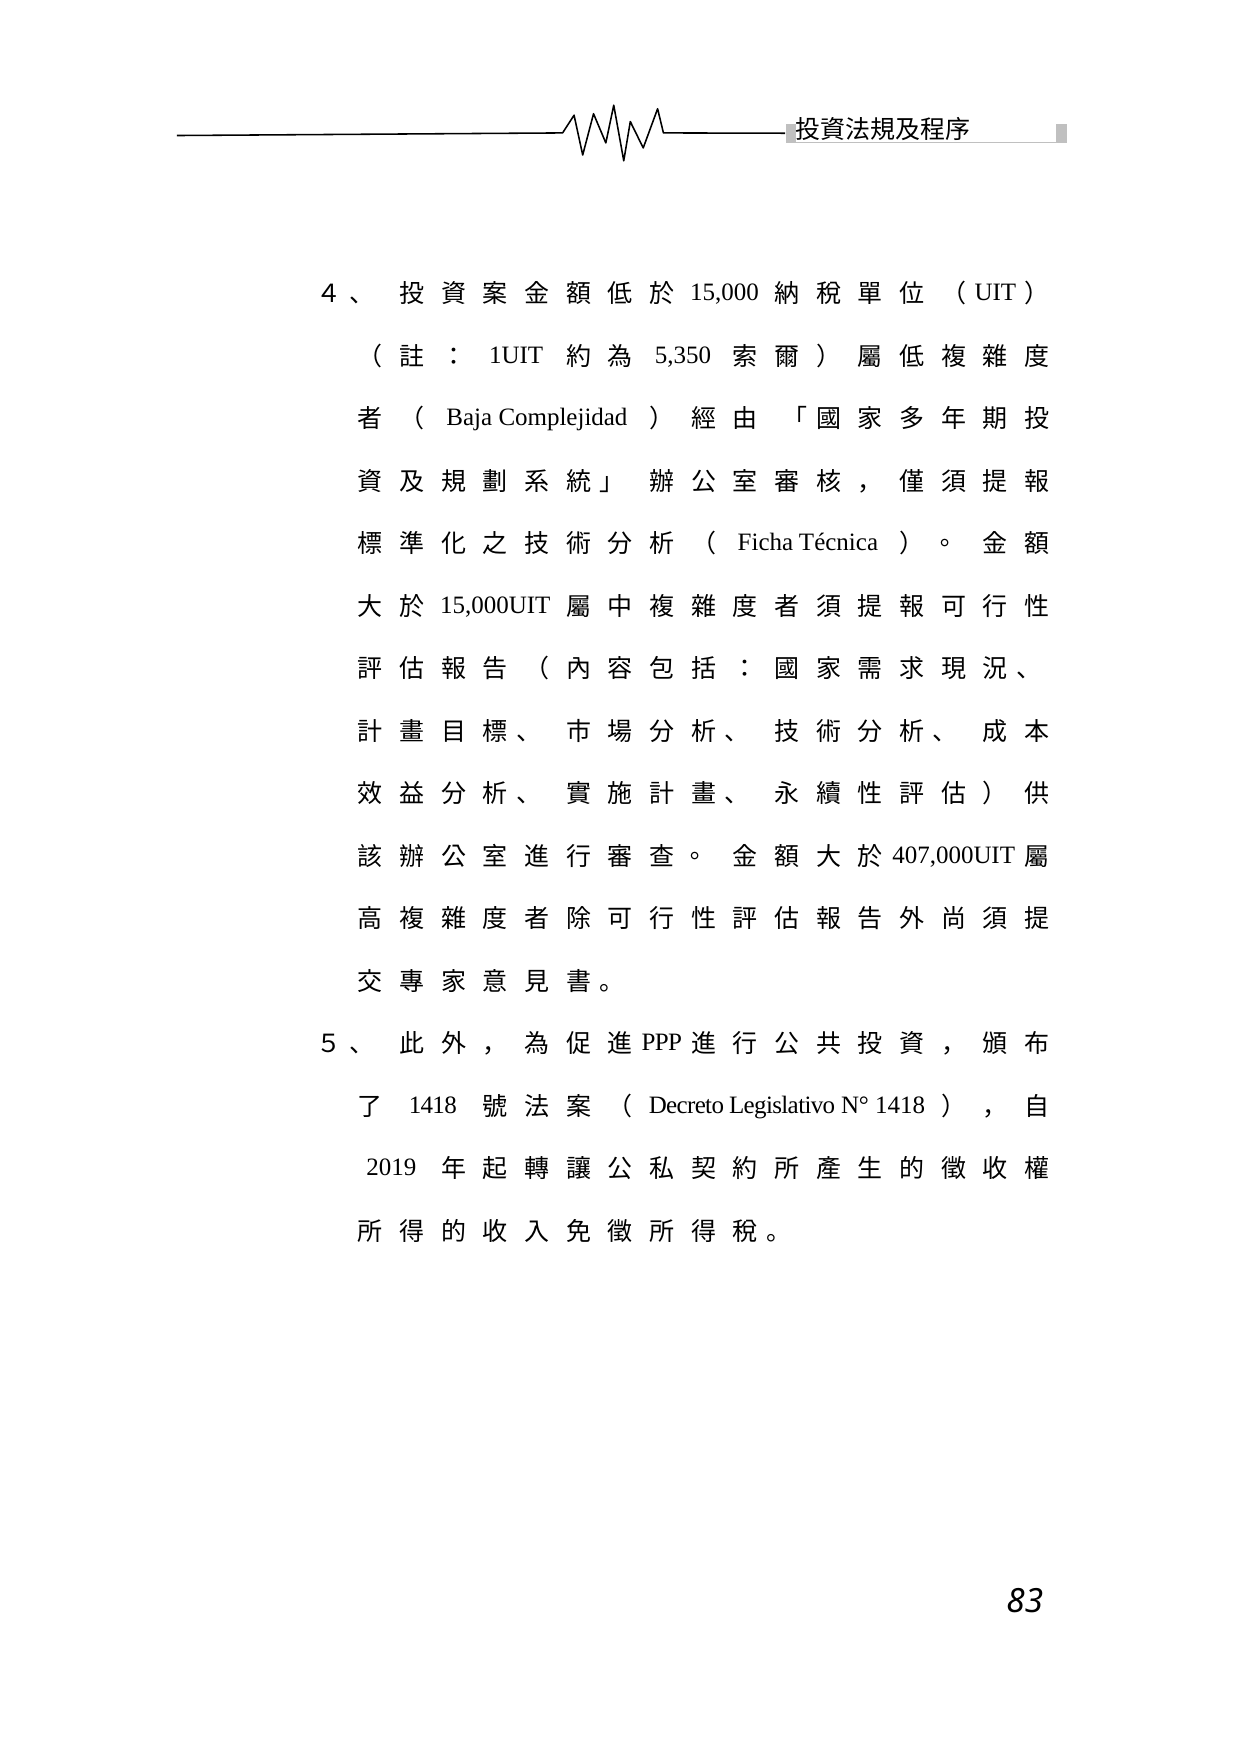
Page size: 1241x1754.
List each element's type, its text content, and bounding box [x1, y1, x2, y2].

text ４、投資案金額低於15,000納稅單位（UIT）（註：1UIT約為5,350索爾）屬低複雜度者（Baja Complejidad）經由「國家多年期投資及規劃系統」辦公室審核，僅須提報標準化之技術分析（Ficha Técnica）。金額大於15,000UIT屬中複雜度者須提報可行性評估報告（內容包括：國家需求現況、計畫目標、市場分析、技術分析、成本效益分析、實施計畫、永續性評估）供該辦公室進行審查。金額大於407,000UIT屬高複雜度者除可行性評估報告外尚須提交專家意見書。 [281, 250, 1058, 1000]
text ５、此外，為促進PPP進行公共投資，頒布了1418號法案（Decreto Legislativo N° 1418），自2019年起轉讓公私契約所產生的徵收權所得的收入免徵所得稅。 [281, 1000, 1058, 1250]
